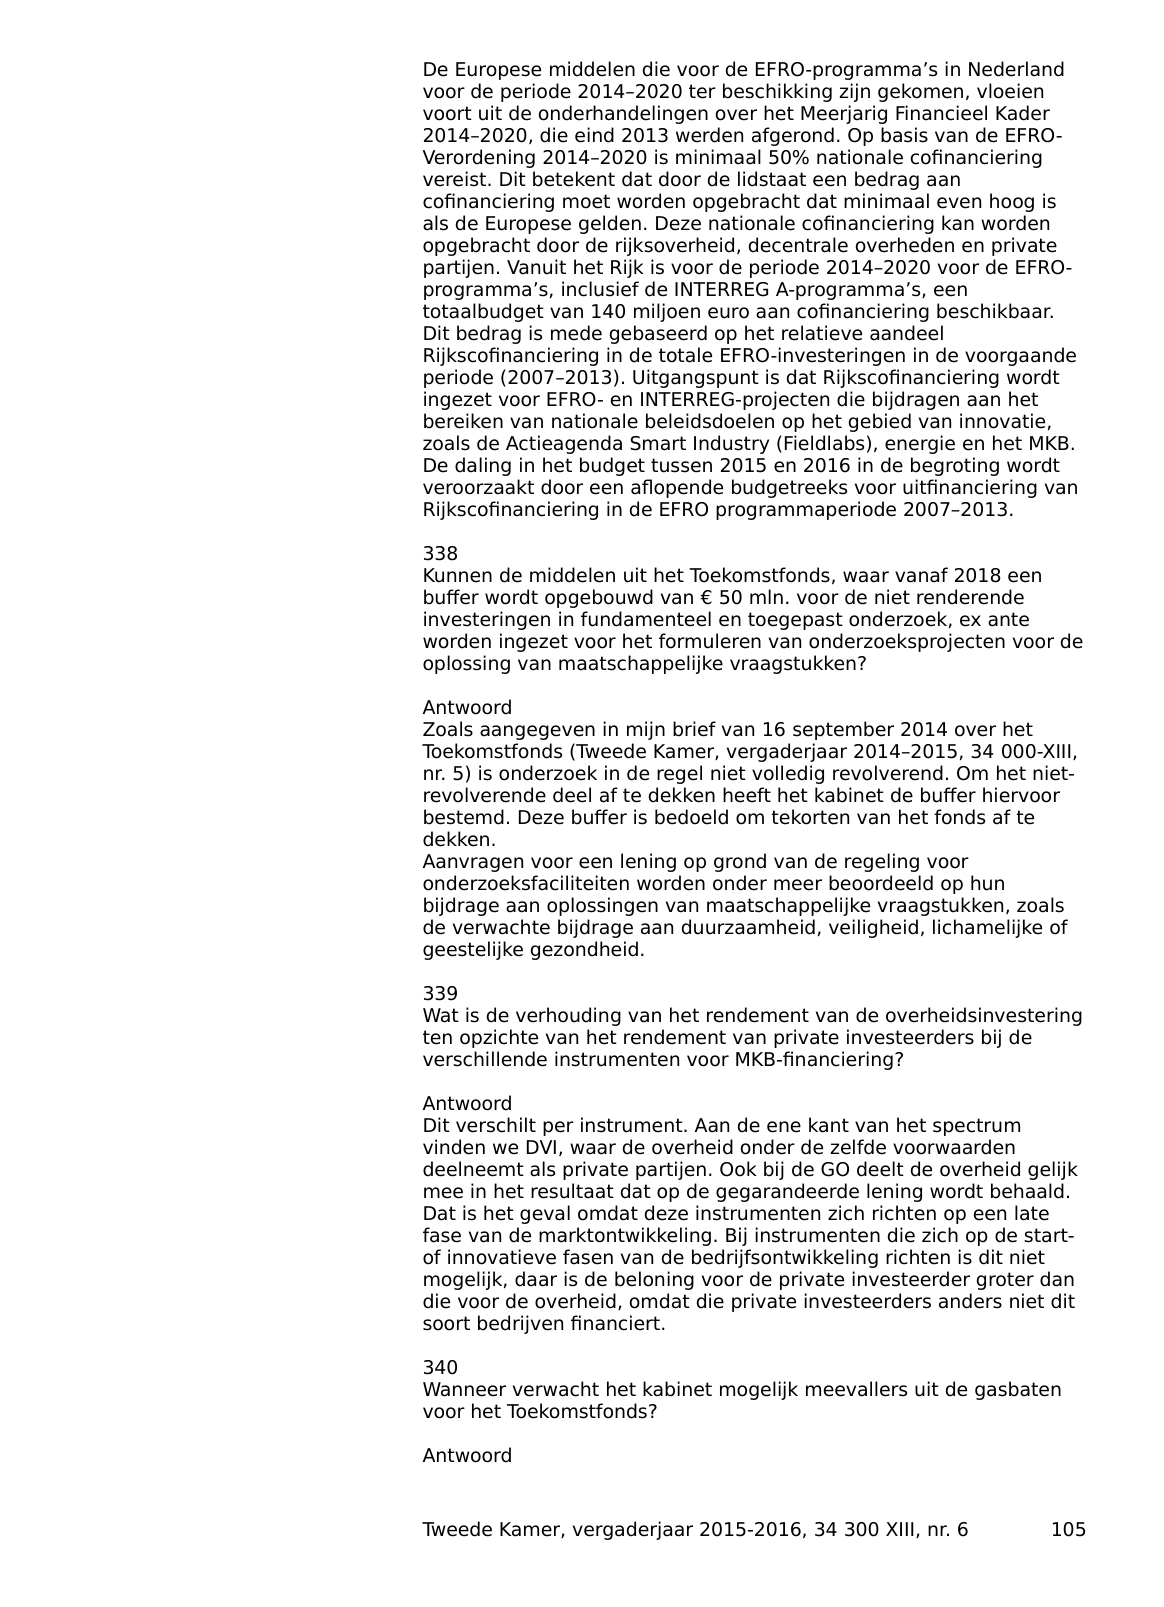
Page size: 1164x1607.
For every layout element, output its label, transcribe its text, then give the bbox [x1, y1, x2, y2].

text De Europese middelen die voor de EFRO-programma’s in Nederland voor de periode 2014–2020 ter beschikking zijn gekomen, vloeien voort uit de onderhandelingen over het Meerjarig Financieel Kader 2014–2020, die eind 2013 werden afgerond. Op basis van de EFRO-Verordening 2014–2020 is minimaal 50% nationale cofinanciering vereist. Dit betekent dat door de lidstaat een bedrag aan cofinanciering moet worden opgebracht dat minimaal even hoog is als de Europese gelden. Deze nationale cofinanciering kan worden opgebracht door de rijksoverheid, decentrale overheden en private partijen. Vanuit het Rijk is voor de periode 2014–2020 voor de EFRO-programma’s, inclusief de INTERREG A-programma’s, een totaalbudget van 140 miljoen euro aan cofinanciering beschikbaar. Dit bedrag is mede gebaseerd op het relatieve aandeel Rijkscofinanciering in de totale EFRO-investeringen in de voorgaande periode (2007–2013). Uitgangspunt is dat Rijkscofinanciering wordt ingezet voor EFRO- en INTERREG-projecten die bijdragen aan het bereiken van nationale beleidsdoelen op het gebied van innovatie, zoals de Actieagenda Smart Industry (Fieldlabs), energie en het MKB. De daling in het budget tussen 2015 en 2016 in de begroting wordt veroorzaakt door een aflopende budgetreeks voor uitfinanciering van Rijkscofinanciering in de EFRO programmaperiode 2007–2013. [422, 59, 1087, 521]
text Dit verschilt per instrument. Aan de ene kant van het spectrum vinden we DVI, waar de overheid onder de zelfde voorwaarden deelneemt als private partijen. Ook bij de GO deelt de overheid gelijk mee in het resultaat dat op de gegarandeerde lening wordt behaald. Dat is het geval omdat deze instrumenten zich richten op een late fase van de marktontwikkeling. Bij instrumenten die zich op de start- of innovatieve fasen van de bedrijfsontwikkeling richten is dit niet mogelijk, daar is de beloning voor de private investeerder groter dan die voor de overheid, omdat die private investeerders anders niet dit soort bedrijven financiert. [422, 1115, 1087, 1335]
text Antwoord [422, 1445, 1087, 1467]
text Kunnen de middelen uit het Toekomstfonds, waar vanaf 2018 een buffer wordt opgebouwd van € 50 mln. voor de niet renderende investeringen in fundamenteel en toegepast onderzoek, ex ante worden ingezet voor het formuleren van onderzoeksprojecten voor de oplossing van maatschappelijke vraagstukken? [422, 565, 1087, 675]
text 339 [422, 983, 1087, 1005]
text Antwoord [422, 697, 1087, 719]
text 340 [422, 1357, 1087, 1379]
text Aanvragen voor een lening op grond van de regeling voor onderzoeksfaciliteiten worden onder meer beoordeeld op hun bijdrage aan oplossingen van maatschappelijke vraagstukken, zoals de verwachte bijdrage aan duurzaamheid, veiligheid, lichamelijke of geestelijke gezondheid. [422, 851, 1087, 961]
text Zoals aangegeven in mijn brief van 16 september 2014 over het Toekomstfonds (Tweede Kamer, vergaderjaar 2014–2015, 34 000-XIII, nr. 5) is onderzoek in de regel niet volledig revolverend. Om het niet-revolverende deel af te dekken heeft het kabinet de buffer hiervoor bestemd. Deze buffer is bedoeld om tekorten van het fonds af te dekken. [422, 719, 1087, 851]
text Wat is de verhouding van het rendement van de overheidsinvestering ten opzichte van het rendement van private investeerders bij de verschillende instrumenten voor MKB-financiering? [422, 1005, 1087, 1071]
text Antwoord [422, 1093, 1087, 1115]
text Wanneer verwacht het kabinet mogelijk meevallers uit de gasbaten voor het Toekomstfonds? [422, 1379, 1087, 1423]
text 338 [422, 543, 1087, 565]
